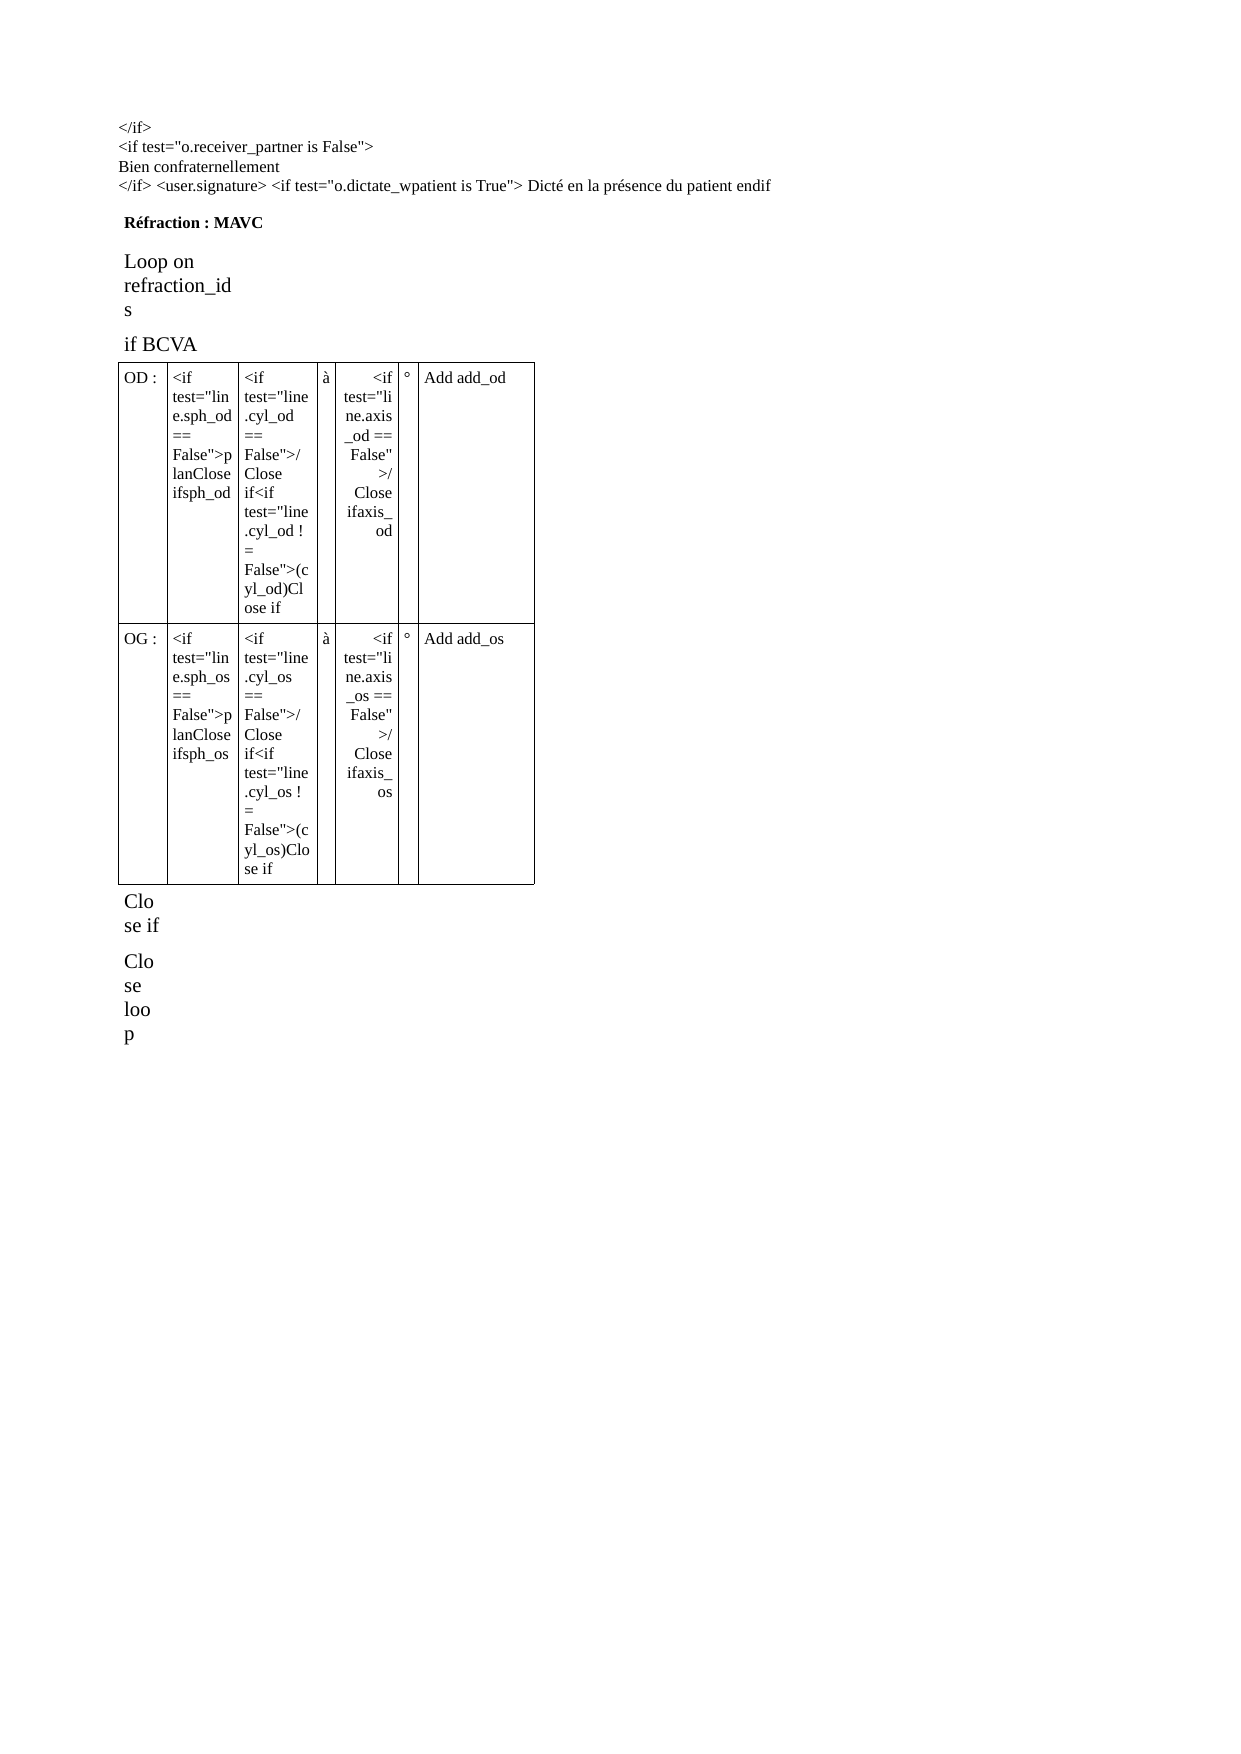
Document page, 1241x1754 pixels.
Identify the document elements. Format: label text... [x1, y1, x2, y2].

table_cell [398, 243, 418, 326]
table_cell [335, 943, 398, 1051]
table_cell <if test="line.sph_os == False">planClose ifsph_os [168, 624, 238, 883]
table_cell [167, 885, 238, 943]
table_cell OG : [119, 624, 167, 883]
table_cell à [318, 624, 335, 883]
table_cell Close if [118, 885, 167, 943]
table_cell [239, 885, 317, 943]
table_cell <if test="line.sph_od == False">planClose ifsph_od [168, 363, 238, 623]
table_cell Loop on refraction_ids [118, 243, 238, 326]
table_cell [398, 326, 418, 362]
table_header [335, 207, 398, 243]
table_cell <if test="line.cyl_os == False">/Close if<if test="line.cyl_os != False">(cyl_os)Close if [239, 624, 317, 883]
table_cell [335, 885, 398, 943]
table_cell [335, 243, 398, 326]
table_cell [167, 943, 238, 1051]
table_cell if BCVA [118, 326, 238, 362]
table_cell [418, 243, 534, 326]
table_cell ° [399, 363, 418, 623]
table_cell [398, 885, 418, 943]
table_cell ° [399, 624, 418, 883]
table_cell <if test="line.axis_od == False">/Close ifaxis_od [336, 363, 398, 623]
table_cell [317, 326, 335, 362]
table_header [398, 207, 418, 243]
table_cell [317, 943, 335, 1051]
table_header [317, 207, 335, 243]
table_cell [239, 326, 317, 362]
text Bien confraternellement [118, 156, 1122, 176]
table_cell [418, 885, 534, 943]
table_cell OD : [119, 363, 167, 623]
table_cell [239, 943, 317, 1051]
table_cell <if test="line.axis_os == False">/Close ifaxis_os [336, 624, 398, 883]
table_cell Close loop [118, 943, 167, 1051]
table_cell [418, 326, 534, 362]
table_cell [335, 326, 398, 362]
text </if> <user.signature> <if test="o.dictate_wpatient is True"> Dicté en la présence du patient endif [118, 176, 1122, 195]
text </if> [118, 118, 1122, 137]
table_cell Add add_od [419, 363, 534, 623]
text <if test="o.receiver_partner is False"> [118, 137, 1122, 156]
table_header [418, 207, 534, 243]
table_cell [418, 943, 534, 1051]
table_cell [317, 885, 335, 943]
table_cell Add add_os [419, 624, 534, 883]
table_cell à [318, 363, 335, 623]
table_cell [317, 243, 335, 326]
table_cell [239, 243, 317, 326]
table_header Réfraction : MAVC [118, 207, 317, 243]
table_cell <if test="line.cyl_od == False">/Close if<if test="line.cyl_od != False">(cyl_od)Close if [239, 363, 317, 623]
table_cell [398, 943, 418, 1051]
